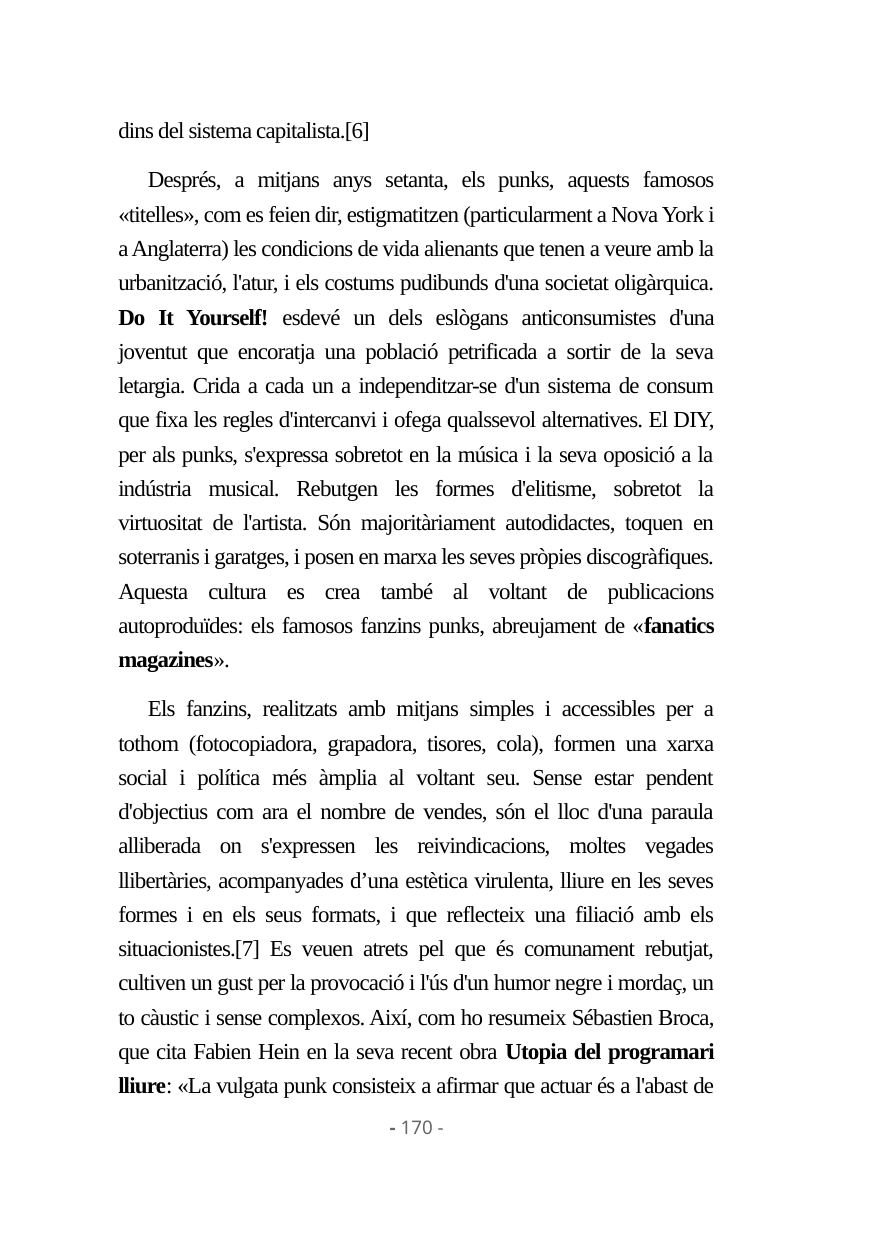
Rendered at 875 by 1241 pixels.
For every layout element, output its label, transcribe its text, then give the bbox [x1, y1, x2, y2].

text Després, a mitjans anys setanta, els punks, aquests famosos «titelles», com es feien dir, estigmatitzen (particularment a Nova York i a Anglaterra) les condicions de vida alienants que tenen a veure amb la urbanització, l'atur, i els costums pudibunds d'una societat oligàrquica. Do It Yourself! esdevé un dels eslògans anticonsumistes d'una joventut que encoratja una població petrificada a sortir de la seva letargia. Crida a cada un a independitzar-se d'un sistema de consum que fixa les regles d'intercanvi i ofega qualssevol alternatives. El DIY, per als punks, s'expressa sobretot en la música i la seva oposició a la indústria musical. Rebutgen les formes d'elitisme, sobretot la virtuositat de l'artista. Són majoritàriament autodidactes, toquen en soterranis i garatges, i posen en marxa les seves pròpies discogràfiques. Aquesta cultura es crea també al voltant de publicacions autoproduïdes: els famosos fanzins punks, abreujament de «fanatics magazines». [118, 160, 714, 674]
text Els fanzins, realitzats amb mitjans simples i accessibles per a tothom (fotocopiadora, grapadora, tisores, cola), formen una xarxa social i política més àmplia al voltant seu. Sense estar pendent d'objectius com ara el nombre de vendes, són el lloc d'una paraula alliberada on s'expressen les reivindicacions, moltes vegades llibertàries, acompanyades d’una estètica virulenta, lliure en les seves formes i en els seus formats, i que reflecteix una filiació amb els situacionistes.[7] Es veuen atrets pel que és comunament rebutjat, cultiven un gust per la provocació i l'ús d'un humor negre i mordaç, un to càustic i sense complexos. Així, com ho resumeix Sébastien Broca, que cita Fabien Hein en la seva recent obra Utopia del programari lliure: «La vulgata punk consisteix a afirmar que actuar és a l'abast de [118, 689, 714, 1101]
text dins del sistema capitalista.[6] [118, 111, 714, 146]
